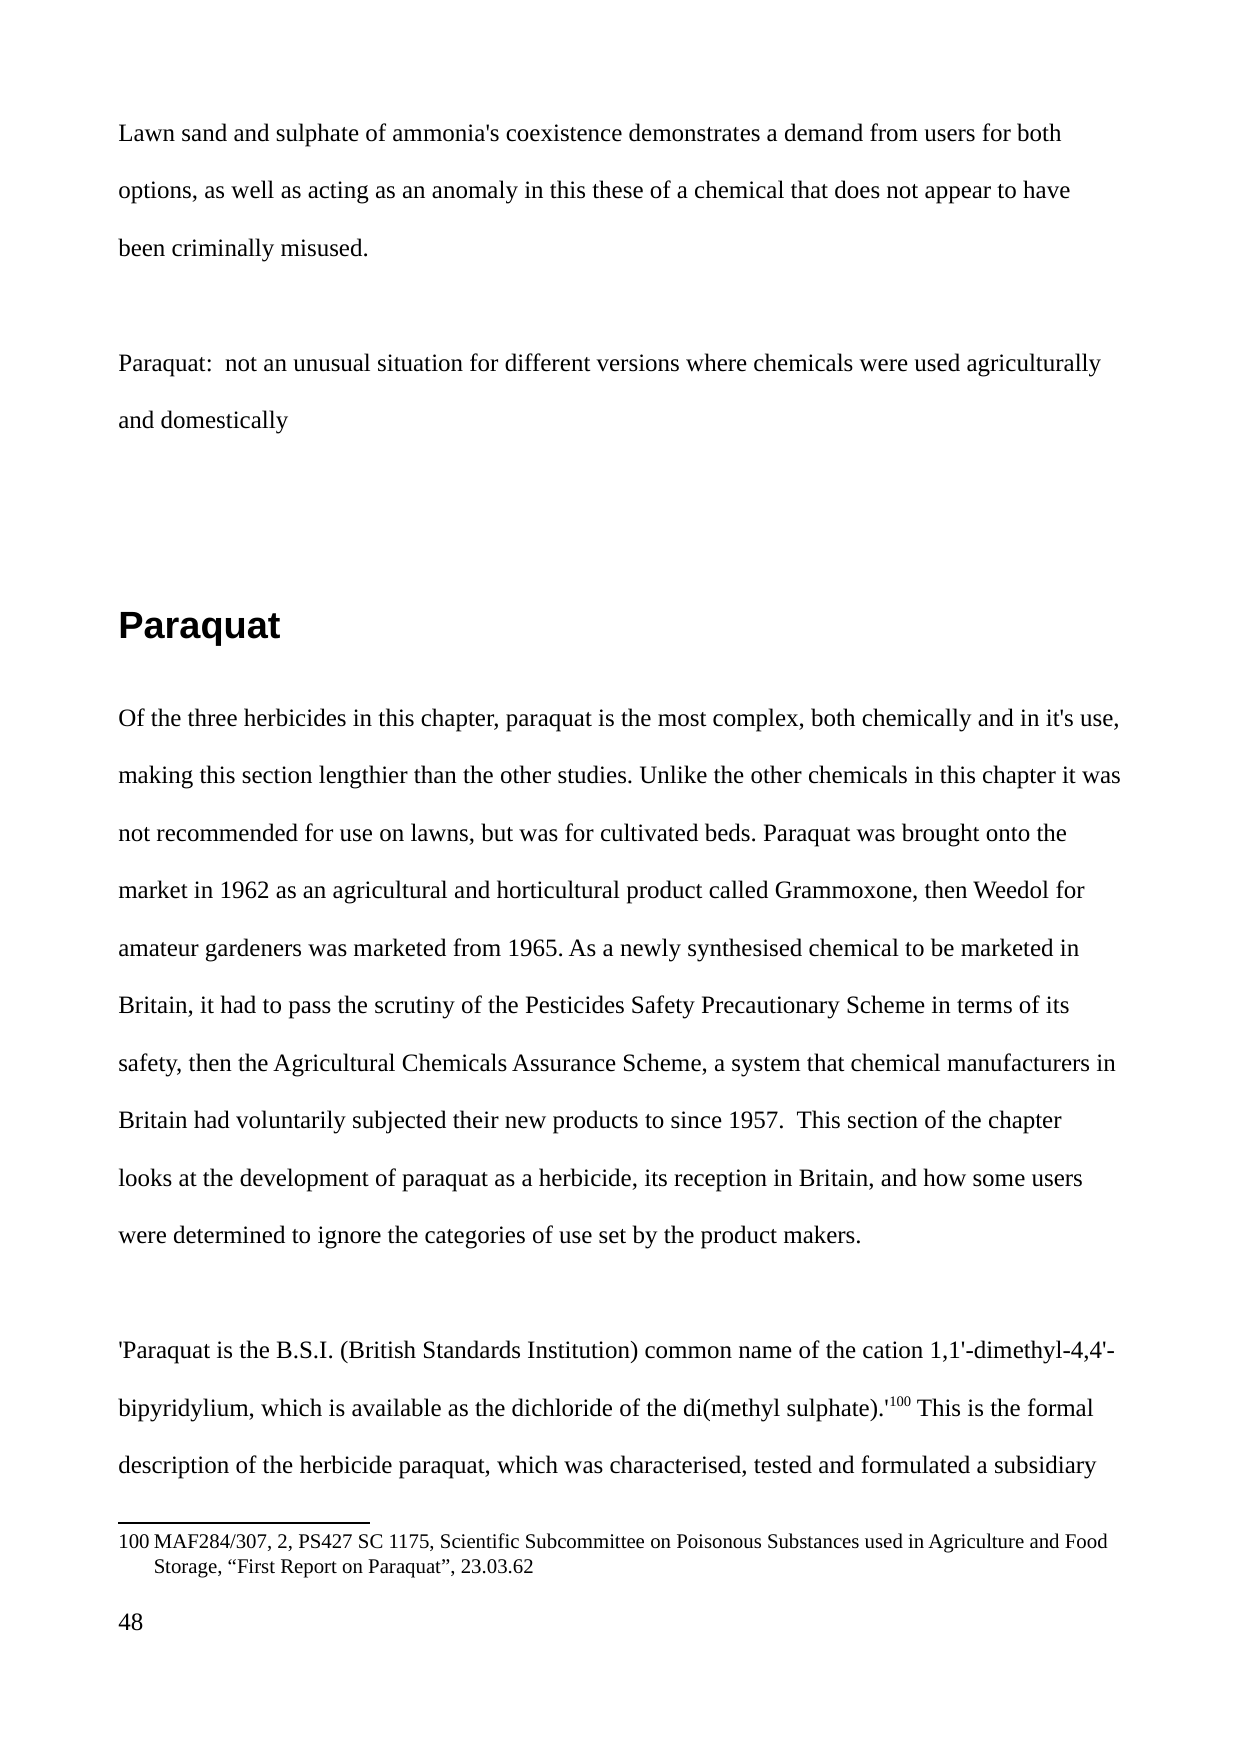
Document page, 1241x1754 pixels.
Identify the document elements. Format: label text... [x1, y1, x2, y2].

text Of the three herbicides in this chapter, paraquat is the most complex, both chemically and in it's use, making this section lengthier than the other studies. Unlike the other chemicals in this chapter it was not recommended for use on lawns, but was for cultivated beds. Paraquat was brought onto the market in 1962 as an agricultural and horticultural product called Grammoxone, then Weedol for amateur gardeners was marketed from 1965. As a newly synthesised chemical to be marketed in Britain, it had to pass the scrutiny of the Pesticides Safety Precautionary Scheme in terms of its safety, then the Agricultural Chemicals Assurance Scheme, a system that chemical manufacturers in Britain had voluntarily subjected their new products to since 1957. This section of the chapter looks at the development of paraquat as a herbicide, its reception in Britain, and how some users were determined to ignore the categories of use set by the product makers. [118, 703, 1122, 1249]
text MAF284/307, 2, PS427 SC 1175, Scientific Subcommittee on Poisonous Substances used in Agriculture and Food Storage, “First Report on Paraquat”, 23.03.62 [118, 1529, 1122, 1578]
text Lawn sand and sulphate of ammonia's coexistence demonstrates a demand from users for both options, as well as acting as an anomaly in this these of a chemical that does not appear to have been criminally misused. [118, 118, 1122, 262]
text 'Paraquat is the B.S.I. (British Standards Institution) common name of the cation 1,1'-dimethyl-4,4'-bipyridylium, which is available as the dichloride of the di(methyl sulphate).' This is the formal description of the herbicide paraquat, which was characterised, tested and formulated a subsidiary [118, 1335, 1122, 1479]
text Paraquat: not an unusual situation for different versions where chemicals were used agriculturally and domestically [118, 348, 1122, 434]
subtitle Paraquat [118, 603, 1122, 647]
